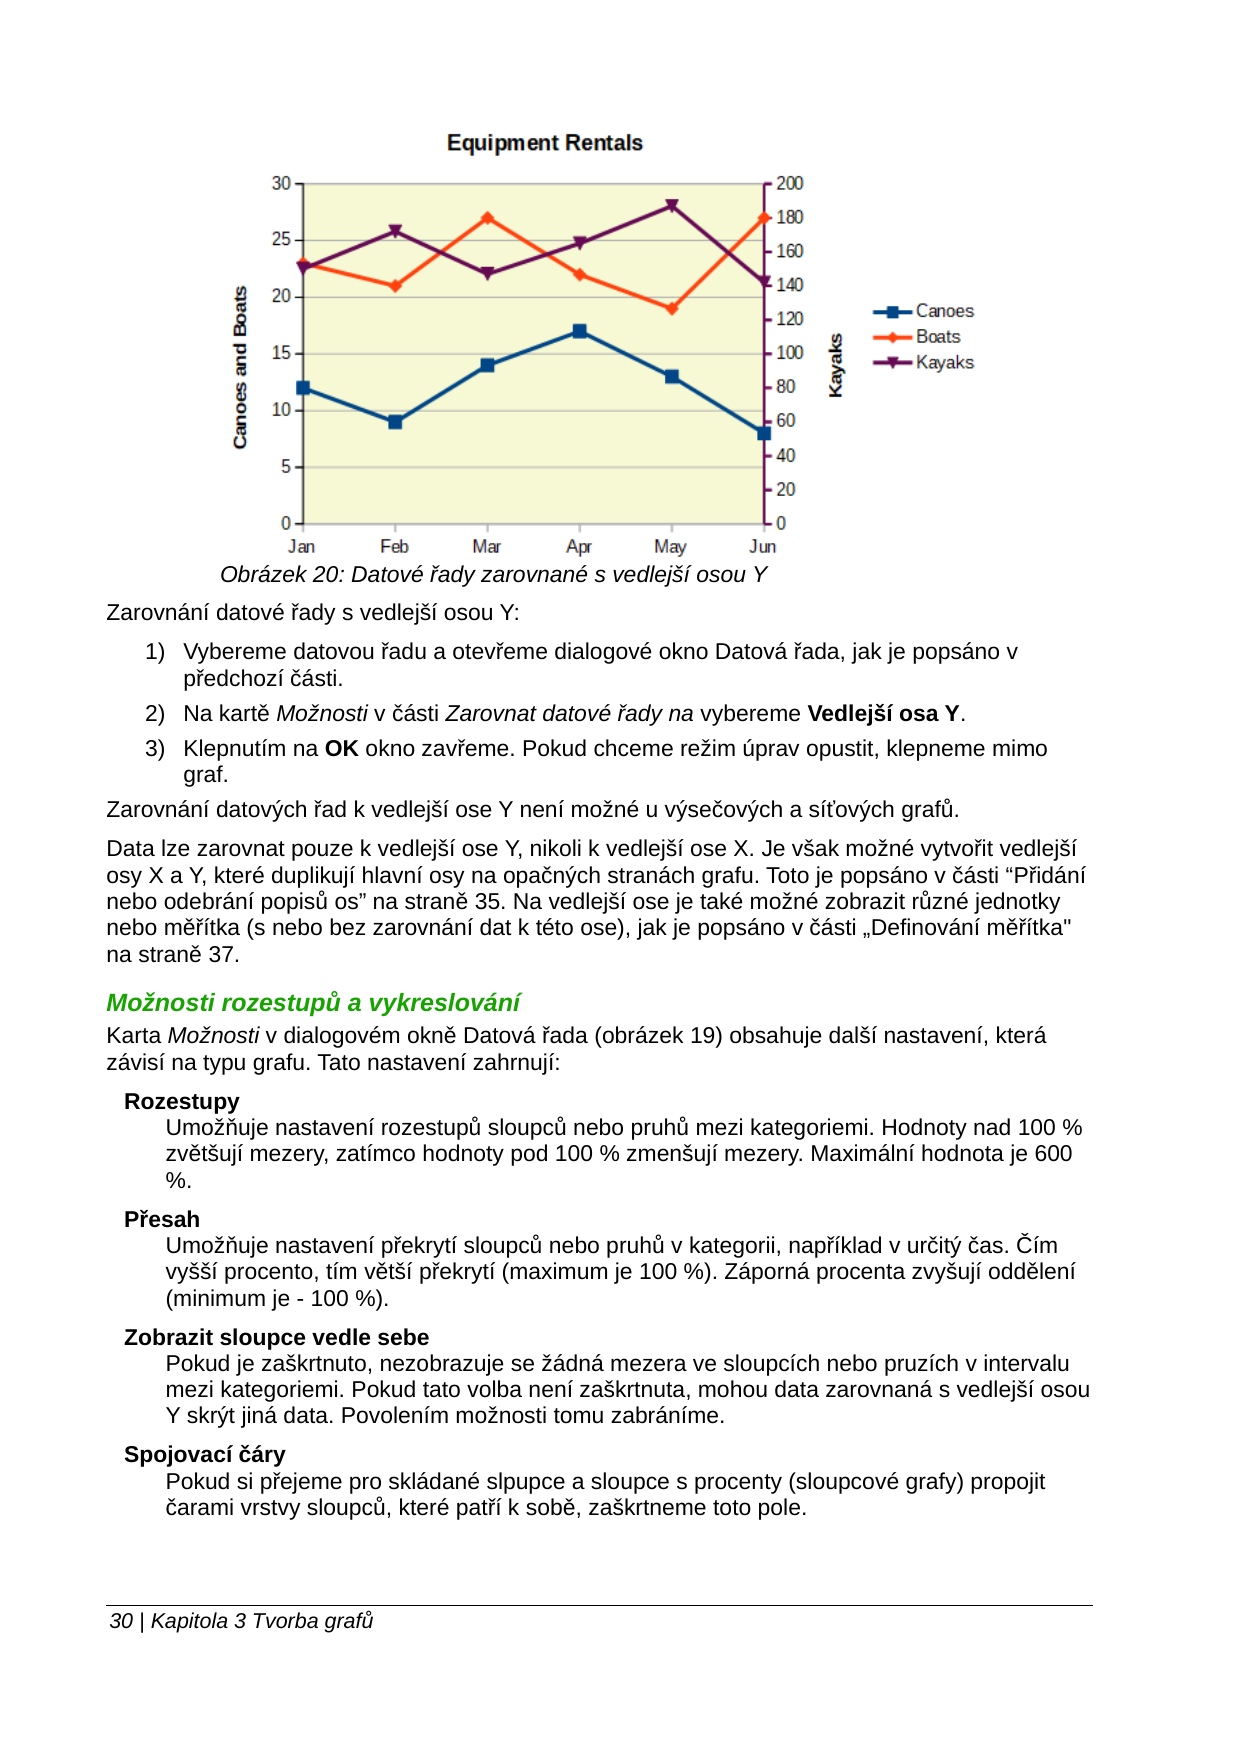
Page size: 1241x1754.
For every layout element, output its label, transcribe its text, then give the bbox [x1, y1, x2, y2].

text Zarovnání datové řady s vedlejší osou Y: [106, 599, 1093, 626]
list Klepnutím na OK okno zavřeme. Pokud chceme režim úprav opustit, klepneme mimo graf. [165, 735, 1093, 788]
text Pokud si přejeme pro skládané slpupce a sloupce s procenty (sloupcové grafy) propojit čarami vrstvy sloupců, které patří k sobě, zaškrtneme toto pole. [165, 1468, 1093, 1520]
list Vybereme datovou řadu a otevřeme dialogové okno Datová řada, jak je popsáno v předchozí části. [165, 638, 1093, 691]
text Rozestupy [124, 1088, 1093, 1114]
text Data lze zarovnat pouze k vedlejší ose Y, nikoli k vedlejší ose X. Je však možné vytvořit vedlejší osy X a Y, které duplikují hlavní osy na opačných stranách grafu. Toto je popsáno v části “Přidání nebo odebrání popisů os” na straně 31. Na vedlejší ose je také možné zobrazit různé jednotky nebo měřítka (s nebo bez zarovnání dat k této ose), jak je popsáno v části „Definování měřítka" na straně 34. [106, 835, 1093, 967]
picture [219, 118, 980, 561]
text Pokud je zaškrtnuto, nezobrazuje se žádná mezera ve sloupcích nebo pruzích v intervalu mezi kategoriemi. Pokud tato volba není zaškrtnuta, mohou data zarovnaná s vedlejší osou Y skrýt jiná data. Povolením možnosti tomu zabráníme. [165, 1350, 1093, 1429]
text Zarovnání datových řad k vedlejší ose Y není možné u výsečových a síťových grafů. [106, 796, 1093, 823]
text Spojovací čáry [124, 1441, 1093, 1468]
text Přesah [124, 1206, 1093, 1232]
text Karta Možnosti v dialogovém okně Datová řada (obrázek 19) obsahuje další nastavení, která závisí na typu grafu. Tato nastavení zahrnují: [106, 1022, 1093, 1075]
text Umožňuje nastavení rozestupů sloupců nebo pruhů mezi kategoriemi. Hodnoty nad 100 % zvětšují mezery, zatímco hodnoty pod 100 % zmenšují mezery. Maximální hodnota je 600 %. [165, 1114, 1093, 1193]
text Obrázek 20: Datové řady zarovnané s vedlejší osou Y [220, 561, 979, 587]
subtitle Možnosti rozestupů a vykreslování [106, 988, 1093, 1016]
list Na kartě Možnosti v části Zarovnat datové řady na vybereme Vedlejší osa Y. [165, 700, 1093, 726]
text Umožňuje nastavení překrytí sloupců nebo pruhů v kategorii, například v určitý čas. Čím vyšší procento, tím větší překrytí (maximum je 100 %). Záporná procenta zvyšují oddělení (minimum je - 100 %). [165, 1232, 1093, 1311]
text Zobrazit sloupce vedle sebe [124, 1323, 1093, 1350]
